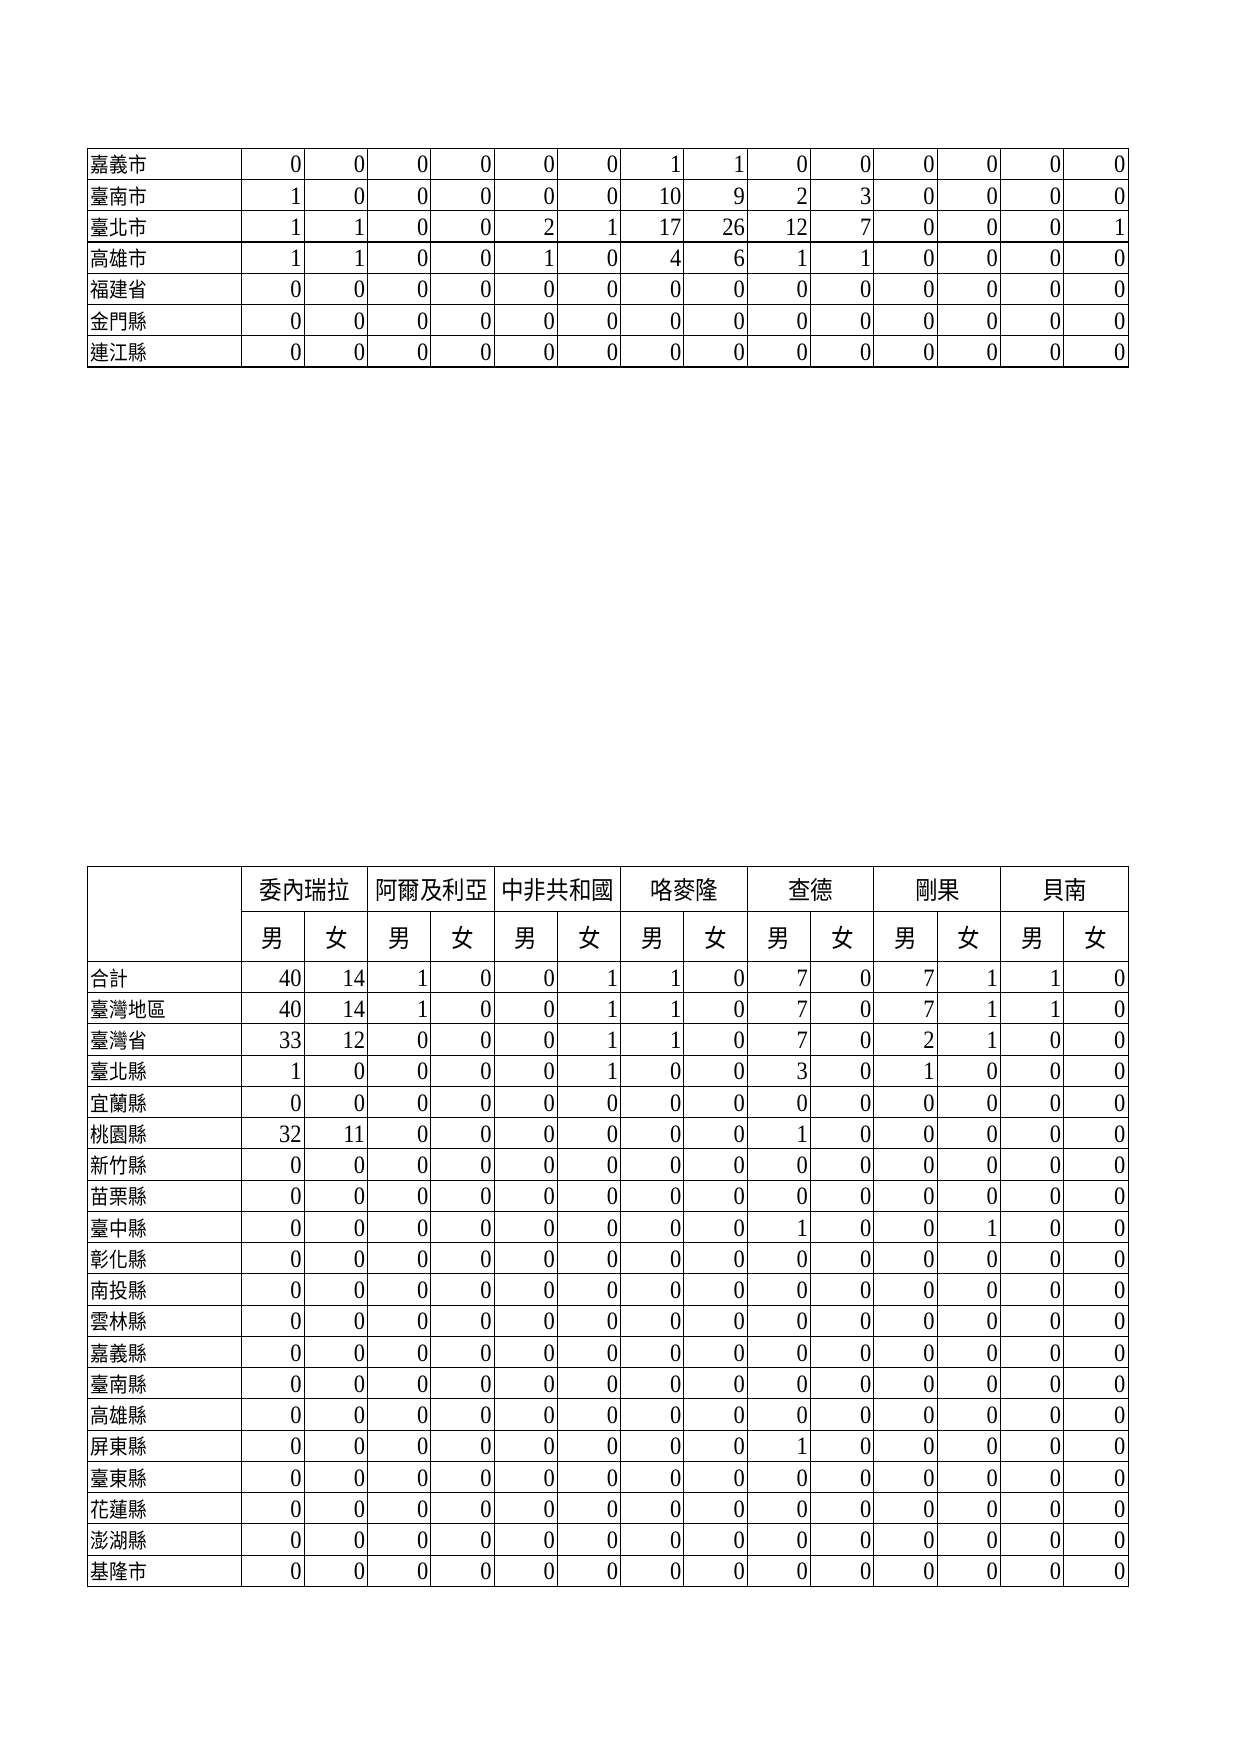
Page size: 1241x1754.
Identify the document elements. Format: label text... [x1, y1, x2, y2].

table_cell 0 [938, 1431, 1000, 1461]
table_cell 0 [811, 1399, 873, 1429]
table_cell 0 [938, 1243, 1000, 1273]
table_cell 0 [811, 1431, 873, 1461]
table_cell 0 [431, 1181, 494, 1211]
table_cell 1 [938, 993, 1000, 1023]
table_cell 0 [242, 336, 304, 366]
table_cell 0 [1064, 1524, 1128, 1554]
table_cell 0 [1001, 149, 1063, 179]
table_cell 0 [431, 336, 494, 366]
table_cell 桃園縣 [88, 1118, 241, 1148]
table_cell 嘉義縣 [88, 1337, 241, 1367]
table_cell 0 [1064, 1274, 1128, 1304]
table_header [88, 867, 241, 961]
table_cell 高雄市 [88, 243, 241, 273]
table_cell 臺南市 [88, 180, 241, 210]
table_cell 0 [938, 1462, 1000, 1492]
table_cell 0 [938, 1056, 1000, 1086]
table_cell 南投縣 [88, 1274, 241, 1304]
table_cell 7 [874, 962, 937, 992]
table_cell 0 [748, 1368, 810, 1398]
table_cell 0 [431, 1118, 494, 1148]
table_cell 0 [1064, 1431, 1128, 1461]
table_cell 0 [811, 274, 873, 304]
table_cell 0 [305, 1462, 367, 1492]
table_cell 0 [1064, 305, 1128, 335]
table_cell 0 [495, 1181, 557, 1211]
table_cell 0 [495, 1087, 557, 1117]
table_cell 0 [558, 1462, 620, 1492]
table_cell 1 [242, 1056, 304, 1086]
table_cell 0 [621, 1431, 683, 1461]
table_cell 0 [242, 1337, 304, 1367]
table_cell 1 [621, 962, 683, 992]
table_cell 0 [684, 1056, 747, 1086]
table_cell 0 [558, 1118, 620, 1148]
table_cell 0 [305, 1493, 367, 1523]
table_cell 臺東縣 [88, 1462, 241, 1492]
table_cell 0 [495, 180, 557, 210]
table_cell 0 [431, 1368, 494, 1398]
table_cell 臺南縣 [88, 1368, 241, 1398]
table_cell 0 [874, 1118, 937, 1148]
table_cell 0 [495, 1024, 557, 1054]
table_cell 0 [558, 1212, 620, 1242]
table_cell 0 [811, 1212, 873, 1242]
table_cell 男 [495, 912, 557, 961]
table_cell 0 [938, 274, 1000, 304]
table_cell 1 [621, 1024, 683, 1054]
table_cell 0 [684, 336, 747, 366]
table_cell 0 [938, 1399, 1000, 1429]
table_cell 0 [431, 1556, 494, 1586]
table_cell 0 [431, 1024, 494, 1054]
table_cell 0 [431, 1462, 494, 1492]
table_cell 0 [368, 274, 430, 304]
table_cell 1 [242, 243, 304, 273]
table_cell 屏東縣 [88, 1431, 241, 1461]
table_cell 1 [305, 243, 367, 273]
table_cell 0 [495, 1243, 557, 1273]
table_cell 0 [242, 1462, 304, 1492]
table_cell 0 [811, 1243, 873, 1273]
table_cell 0 [811, 1337, 873, 1367]
table_cell 0 [368, 1306, 430, 1336]
table_cell 0 [431, 1524, 494, 1554]
table_cell 男 [748, 912, 810, 961]
table_header 阿爾及利亞 [368, 867, 494, 911]
table_cell 0 [431, 1431, 494, 1461]
table_cell 0 [621, 1274, 683, 1304]
table_cell 0 [558, 180, 620, 210]
table_cell 宜蘭縣 [88, 1087, 241, 1117]
table_header 貝南 [1001, 867, 1128, 911]
table_cell 0 [684, 962, 747, 992]
table_header 咯麥隆 [621, 867, 747, 911]
table_cell 0 [1064, 1024, 1128, 1054]
table_cell 0 [368, 1493, 430, 1523]
table_cell 0 [368, 1056, 430, 1086]
table_cell 0 [811, 1462, 873, 1492]
table_cell 0 [874, 1337, 937, 1367]
table_cell 0 [874, 336, 937, 366]
table_cell 11 [305, 1118, 367, 1148]
table_cell 0 [811, 1149, 873, 1179]
table_cell 0 [431, 180, 494, 210]
table_cell 14 [305, 993, 367, 1023]
table_cell 0 [305, 180, 367, 210]
table_cell 0 [1064, 993, 1128, 1023]
table_cell 0 [558, 305, 620, 335]
table_cell 0 [368, 1118, 430, 1148]
table_cell 0 [1064, 149, 1128, 179]
table_cell 0 [495, 305, 557, 335]
table_cell 女 [431, 912, 494, 961]
table_cell 0 [874, 243, 937, 273]
table_cell 1 [368, 962, 430, 992]
table_cell 10 [621, 180, 683, 210]
table_cell 0 [1001, 1462, 1063, 1492]
table_cell 0 [874, 180, 937, 210]
table_cell 0 [938, 1149, 1000, 1179]
table_cell 0 [621, 1056, 683, 1086]
table_cell 0 [811, 1118, 873, 1148]
table_cell 0 [495, 1368, 557, 1398]
table_cell 0 [748, 274, 810, 304]
table_header 查德 [748, 867, 873, 911]
table_cell 0 [305, 1149, 367, 1179]
table_cell 0 [558, 1556, 620, 1586]
table_cell 0 [495, 1274, 557, 1304]
table_cell 0 [1064, 274, 1128, 304]
table_cell 0 [1064, 180, 1128, 210]
table_cell 0 [1064, 243, 1128, 273]
table_cell 1 [368, 993, 430, 1023]
table_cell 金門縣 [88, 305, 241, 335]
table_cell 0 [811, 1181, 873, 1211]
table_cell 0 [305, 1274, 367, 1304]
table_cell 0 [431, 243, 494, 273]
table_cell 男 [874, 912, 937, 961]
table_cell 0 [621, 1212, 683, 1242]
table_cell 0 [748, 1462, 810, 1492]
table_cell 0 [495, 336, 557, 366]
table_cell 0 [874, 1087, 937, 1117]
table_cell 0 [305, 336, 367, 366]
table_cell 17 [621, 211, 683, 241]
table_cell 0 [368, 1462, 430, 1492]
table_cell 0 [748, 1399, 810, 1429]
table_cell 0 [431, 1274, 494, 1304]
table_cell 0 [368, 1087, 430, 1117]
table_cell 0 [495, 1306, 557, 1336]
table_cell 1 [558, 1056, 620, 1086]
table_cell 苗栗縣 [88, 1181, 241, 1211]
table_cell 0 [938, 243, 1000, 273]
table_cell 0 [368, 1149, 430, 1179]
table_cell 0 [305, 149, 367, 179]
table_cell 新竹縣 [88, 1149, 241, 1179]
table_cell 0 [305, 274, 367, 304]
table_cell 0 [684, 993, 747, 1023]
table_cell 0 [1001, 1337, 1063, 1367]
table_cell 33 [242, 1024, 304, 1054]
table_cell 0 [558, 1181, 620, 1211]
table_cell 0 [242, 1556, 304, 1586]
table_cell 0 [874, 1462, 937, 1492]
table_cell 0 [1064, 1337, 1128, 1367]
table_cell 0 [811, 993, 873, 1023]
table_cell 1 [558, 993, 620, 1023]
table_cell 0 [748, 305, 810, 335]
table_cell 0 [1001, 1556, 1063, 1586]
table_cell 1 [938, 1212, 1000, 1242]
table_cell 0 [1001, 1274, 1063, 1304]
table_cell 0 [495, 1431, 557, 1461]
table_cell 0 [558, 149, 620, 179]
table_cell 0 [558, 1368, 620, 1398]
table_cell 12 [748, 211, 810, 241]
table_cell 0 [431, 149, 494, 179]
table_cell 男 [242, 912, 304, 961]
table_cell 9 [684, 180, 747, 210]
table_cell 澎湖縣 [88, 1524, 241, 1554]
table_cell 0 [431, 1399, 494, 1429]
table_cell 0 [748, 336, 810, 366]
table_cell 0 [242, 1087, 304, 1117]
table_cell 0 [748, 1306, 810, 1336]
table_cell 0 [1001, 1431, 1063, 1461]
table_cell 連江縣 [88, 336, 241, 366]
table_cell 0 [938, 1337, 1000, 1367]
table_cell 1 [684, 149, 747, 179]
table_cell 0 [495, 1118, 557, 1148]
table_cell 0 [621, 1524, 683, 1554]
table_cell 0 [938, 149, 1000, 179]
table_cell 0 [621, 1556, 683, 1586]
table_cell 1 [558, 211, 620, 241]
table_cell 0 [558, 1399, 620, 1429]
table_cell 0 [621, 1493, 683, 1523]
table_cell 0 [621, 1399, 683, 1429]
table_cell 0 [748, 1337, 810, 1367]
table_cell 7 [748, 993, 810, 1023]
table_cell 0 [1001, 305, 1063, 335]
table_cell 0 [938, 211, 1000, 241]
table_cell 0 [874, 1149, 937, 1179]
table_cell 0 [684, 1337, 747, 1367]
table_cell 0 [1001, 1243, 1063, 1273]
table_cell 0 [558, 1524, 620, 1554]
table_cell 1 [938, 1024, 1000, 1054]
table_cell 0 [368, 1212, 430, 1242]
table_cell 0 [748, 149, 810, 179]
table_cell 0 [811, 1024, 873, 1054]
table_cell 7 [811, 211, 873, 241]
table_cell 0 [874, 211, 937, 241]
table_cell 0 [305, 1087, 367, 1117]
table_cell 0 [495, 1399, 557, 1429]
table_cell 0 [558, 1431, 620, 1461]
table_cell 0 [368, 336, 430, 366]
table_cell 0 [431, 1337, 494, 1367]
table_cell 1 [748, 243, 810, 273]
table_cell 0 [368, 1181, 430, 1211]
table_cell 0 [368, 180, 430, 210]
table_cell 0 [1064, 1243, 1128, 1273]
table_cell 0 [1064, 1399, 1128, 1429]
table_cell 0 [1001, 336, 1063, 366]
table_cell 0 [1001, 1024, 1063, 1054]
table_cell 0 [1001, 243, 1063, 273]
table_cell 0 [684, 1368, 747, 1398]
table_cell 0 [811, 1306, 873, 1336]
table_cell 男 [368, 912, 430, 961]
table_cell 0 [1064, 336, 1128, 366]
table_cell 0 [431, 211, 494, 241]
table_cell 0 [1001, 211, 1063, 241]
table_cell 0 [684, 1524, 747, 1554]
table_cell 0 [621, 1368, 683, 1398]
table_cell 0 [1001, 1118, 1063, 1148]
table_cell 0 [431, 1243, 494, 1273]
table_cell 福建省 [88, 274, 241, 304]
table_cell 1 [242, 180, 304, 210]
table_cell 0 [242, 1243, 304, 1273]
table_cell 1 [874, 1056, 937, 1086]
table_cell 0 [938, 1493, 1000, 1523]
table_cell 0 [1064, 1149, 1128, 1179]
table_cell 0 [684, 1087, 747, 1117]
table_cell 0 [558, 1087, 620, 1117]
table_cell 0 [621, 1306, 683, 1336]
table_cell 0 [684, 1212, 747, 1242]
table_cell 0 [305, 1056, 367, 1086]
table_cell 0 [621, 1243, 683, 1273]
table_cell 男 [621, 912, 683, 961]
table_cell 0 [938, 1274, 1000, 1304]
table_cell 0 [368, 243, 430, 273]
table_cell 0 [938, 1524, 1000, 1554]
table_cell 0 [242, 1493, 304, 1523]
table_cell 0 [368, 1431, 430, 1461]
table_cell 0 [874, 1556, 937, 1586]
table_cell 3 [811, 180, 873, 210]
table_cell 0 [684, 1493, 747, 1523]
table_cell 0 [1001, 1368, 1063, 1398]
table_cell 0 [621, 336, 683, 366]
table_cell 0 [684, 1243, 747, 1273]
table_cell 0 [558, 1337, 620, 1367]
table_cell 臺中縣 [88, 1212, 241, 1242]
table_cell 0 [431, 274, 494, 304]
table_cell 1 [748, 1118, 810, 1148]
table_cell 1 [495, 243, 557, 273]
table_cell 0 [305, 1212, 367, 1242]
table_cell 嘉義市 [88, 149, 241, 179]
table_cell 0 [874, 305, 937, 335]
table_cell 0 [305, 1556, 367, 1586]
table_cell 1 [558, 1024, 620, 1054]
table_cell 0 [305, 1368, 367, 1398]
table_cell 0 [431, 1212, 494, 1242]
table_cell 0 [1001, 1212, 1063, 1242]
table_header 中非共和國 [495, 867, 620, 911]
table_cell 1 [938, 962, 1000, 992]
table_cell 0 [368, 1368, 430, 1398]
table_cell 女 [1064, 912, 1128, 961]
table_cell 0 [621, 1118, 683, 1148]
table_cell 0 [242, 305, 304, 335]
table_cell 0 [684, 1431, 747, 1461]
table_cell 1 [1001, 993, 1063, 1023]
table_cell 男 [1001, 912, 1063, 961]
table_cell 0 [684, 1118, 747, 1148]
table_cell 0 [748, 1556, 810, 1586]
table_cell 40 [242, 962, 304, 992]
table_cell 1 [748, 1431, 810, 1461]
table_cell 0 [621, 274, 683, 304]
table_cell 0 [684, 1462, 747, 1492]
table_cell 32 [242, 1118, 304, 1148]
table_cell 0 [1064, 1306, 1128, 1336]
table_cell 女 [811, 912, 873, 961]
table_cell 0 [1064, 1493, 1128, 1523]
table_cell 0 [748, 1149, 810, 1179]
table_cell 0 [811, 1087, 873, 1117]
table_cell 1 [1001, 962, 1063, 992]
table_cell 女 [558, 912, 620, 961]
table_cell 0 [368, 211, 430, 241]
table_cell 0 [495, 1149, 557, 1179]
table_cell 0 [1064, 1087, 1128, 1117]
table_cell 0 [874, 1243, 937, 1273]
table_cell 0 [431, 962, 494, 992]
table_cell 0 [558, 336, 620, 366]
table_cell 0 [748, 1243, 810, 1273]
table_cell 0 [811, 149, 873, 179]
table_cell 0 [558, 1149, 620, 1179]
table_cell 0 [495, 274, 557, 304]
table_cell 0 [558, 274, 620, 304]
table_cell 0 [495, 962, 557, 992]
table_cell 0 [495, 1337, 557, 1367]
table_cell 0 [305, 1524, 367, 1554]
table_cell 0 [368, 305, 430, 335]
table_cell 高雄縣 [88, 1399, 241, 1429]
table_cell 女 [305, 912, 367, 961]
table_cell 0 [242, 1212, 304, 1242]
table_cell 0 [558, 1274, 620, 1304]
table_cell 0 [431, 1493, 494, 1523]
table_cell 0 [684, 1556, 747, 1586]
table_cell 0 [1001, 1149, 1063, 1179]
table_cell 0 [495, 149, 557, 179]
table_cell 0 [431, 1056, 494, 1086]
table_cell 0 [938, 1306, 1000, 1336]
table_cell 12 [305, 1024, 367, 1054]
table_cell 0 [874, 149, 937, 179]
table_cell 0 [431, 305, 494, 335]
table_cell 0 [621, 1337, 683, 1367]
table_cell 女 [684, 912, 747, 961]
table_cell 0 [684, 1399, 747, 1429]
table_cell 0 [748, 1181, 810, 1211]
table_cell 彰化縣 [88, 1243, 241, 1273]
table_cell 0 [938, 180, 1000, 210]
table_cell 0 [811, 1524, 873, 1554]
table_cell 0 [242, 1274, 304, 1304]
table_cell 0 [874, 274, 937, 304]
table_cell 0 [684, 274, 747, 304]
table_cell 0 [1001, 1181, 1063, 1211]
table_cell 1 [1064, 211, 1128, 241]
table_cell 1 [305, 211, 367, 241]
table_cell 0 [811, 1493, 873, 1523]
table_cell 0 [684, 1024, 747, 1054]
table_cell 0 [495, 1462, 557, 1492]
table_cell 0 [811, 305, 873, 335]
table_cell 0 [242, 1181, 304, 1211]
table_cell 0 [621, 305, 683, 335]
table_cell 0 [1001, 180, 1063, 210]
table_cell 0 [368, 1337, 430, 1367]
table_cell 1 [621, 993, 683, 1023]
table_cell 0 [368, 1243, 430, 1273]
table_cell 0 [1001, 1056, 1063, 1086]
table_cell 4 [621, 243, 683, 273]
table_cell 女 [938, 912, 1000, 961]
table_cell 0 [558, 1306, 620, 1336]
table_cell 0 [368, 1524, 430, 1554]
table_cell 1 [558, 962, 620, 992]
table_cell 0 [938, 1181, 1000, 1211]
table_cell 0 [811, 1368, 873, 1398]
table_cell 臺北市 [88, 211, 241, 241]
table_cell 0 [938, 1368, 1000, 1398]
table_cell 0 [242, 1431, 304, 1461]
table_cell 0 [874, 1493, 937, 1523]
table_cell 2 [748, 180, 810, 210]
table_cell 0 [1064, 1462, 1128, 1492]
table_cell 0 [621, 1462, 683, 1492]
table_cell 臺灣省 [88, 1024, 241, 1054]
table_cell 臺灣地區 [88, 993, 241, 1023]
table_cell 0 [684, 305, 747, 335]
table_cell 0 [874, 1306, 937, 1336]
table_cell 0 [811, 1274, 873, 1304]
table_cell 0 [242, 1306, 304, 1336]
table_cell 0 [305, 1181, 367, 1211]
table_cell 1 [242, 211, 304, 241]
table_cell 0 [495, 1524, 557, 1554]
table_cell 0 [621, 1087, 683, 1117]
table_cell 2 [495, 211, 557, 241]
table_cell 基隆市 [88, 1556, 241, 1586]
table_cell 0 [495, 1056, 557, 1086]
table_header 剛果 [874, 867, 1000, 911]
table_cell 0 [621, 1181, 683, 1211]
table_cell 0 [1001, 274, 1063, 304]
table_cell 6 [684, 243, 747, 273]
table_cell 0 [368, 149, 430, 179]
table_cell 0 [495, 1493, 557, 1523]
table_cell 0 [1064, 962, 1128, 992]
table_cell 0 [874, 1274, 937, 1304]
table_cell 0 [1001, 1493, 1063, 1523]
table_cell 0 [811, 1056, 873, 1086]
table_cell 1 [621, 149, 683, 179]
table_cell 0 [874, 1181, 937, 1211]
table_cell 0 [431, 1087, 494, 1117]
table_cell 雲林縣 [88, 1306, 241, 1336]
table_cell 臺北縣 [88, 1056, 241, 1086]
table_cell 7 [748, 962, 810, 992]
table_cell 0 [874, 1368, 937, 1398]
table_cell 0 [242, 149, 304, 179]
table_cell 0 [431, 993, 494, 1023]
table_cell 0 [1001, 1306, 1063, 1336]
table_cell 0 [748, 1524, 810, 1554]
table_cell 0 [684, 1149, 747, 1179]
table_cell 7 [748, 1024, 810, 1054]
table_cell 0 [938, 305, 1000, 335]
table_cell 0 [495, 1556, 557, 1586]
table_cell 40 [242, 993, 304, 1023]
table_cell 0 [621, 1149, 683, 1179]
table_cell 0 [1001, 1399, 1063, 1429]
table_cell 0 [431, 1306, 494, 1336]
table_cell 1 [748, 1212, 810, 1242]
table_cell 0 [305, 1337, 367, 1367]
table_cell 0 [1001, 1087, 1063, 1117]
table_cell 0 [305, 1399, 367, 1429]
table_cell 0 [748, 1274, 810, 1304]
table_cell 0 [242, 1368, 304, 1398]
table_cell 0 [874, 1524, 937, 1554]
table_cell 0 [811, 962, 873, 992]
table_cell 0 [242, 274, 304, 304]
table_cell 0 [811, 1556, 873, 1586]
table_cell 0 [684, 1181, 747, 1211]
table_cell 0 [305, 1306, 367, 1336]
table_cell 0 [558, 243, 620, 273]
table_cell 0 [368, 1274, 430, 1304]
table_cell 14 [305, 962, 367, 992]
table_cell 0 [431, 1149, 494, 1179]
table_cell 3 [748, 1056, 810, 1086]
table_cell 合計 [88, 962, 241, 992]
table_cell 花蓮縣 [88, 1493, 241, 1523]
table_cell 0 [305, 305, 367, 335]
table_cell 0 [938, 336, 1000, 366]
table_cell 0 [1064, 1118, 1128, 1148]
table_cell 0 [748, 1087, 810, 1117]
table_cell 0 [368, 1024, 430, 1054]
table_cell 0 [368, 1556, 430, 1586]
table_cell 0 [305, 1243, 367, 1273]
table_cell 0 [495, 993, 557, 1023]
table_cell 0 [1064, 1368, 1128, 1398]
table_header 委內瑞拉 [242, 867, 367, 911]
table_cell 0 [874, 1212, 937, 1242]
table_cell 0 [242, 1524, 304, 1554]
table_cell 0 [938, 1087, 1000, 1117]
table_cell 0 [938, 1556, 1000, 1586]
table_cell 0 [938, 1118, 1000, 1148]
table_cell 0 [242, 1399, 304, 1429]
table_cell 0 [1064, 1056, 1128, 1086]
table_cell 2 [874, 1024, 937, 1054]
table_cell 26 [684, 211, 747, 241]
table_cell 0 [242, 1149, 304, 1179]
table_cell 0 [748, 1493, 810, 1523]
table_cell 0 [1064, 1212, 1128, 1242]
table_cell 0 [1064, 1556, 1128, 1586]
table_cell 0 [684, 1306, 747, 1336]
table_cell 0 [558, 1493, 620, 1523]
table_cell 0 [368, 1399, 430, 1429]
table_cell 0 [874, 1431, 937, 1461]
table_cell 0 [684, 1274, 747, 1304]
table_cell 0 [1064, 1181, 1128, 1211]
table_cell 0 [495, 1212, 557, 1242]
table_cell 0 [305, 1431, 367, 1461]
table_cell 1 [811, 243, 873, 273]
table_cell 0 [558, 1243, 620, 1273]
table_cell 0 [1001, 1524, 1063, 1554]
table_cell 7 [874, 993, 937, 1023]
table_cell 0 [874, 1399, 937, 1429]
table_cell 0 [811, 336, 873, 366]
